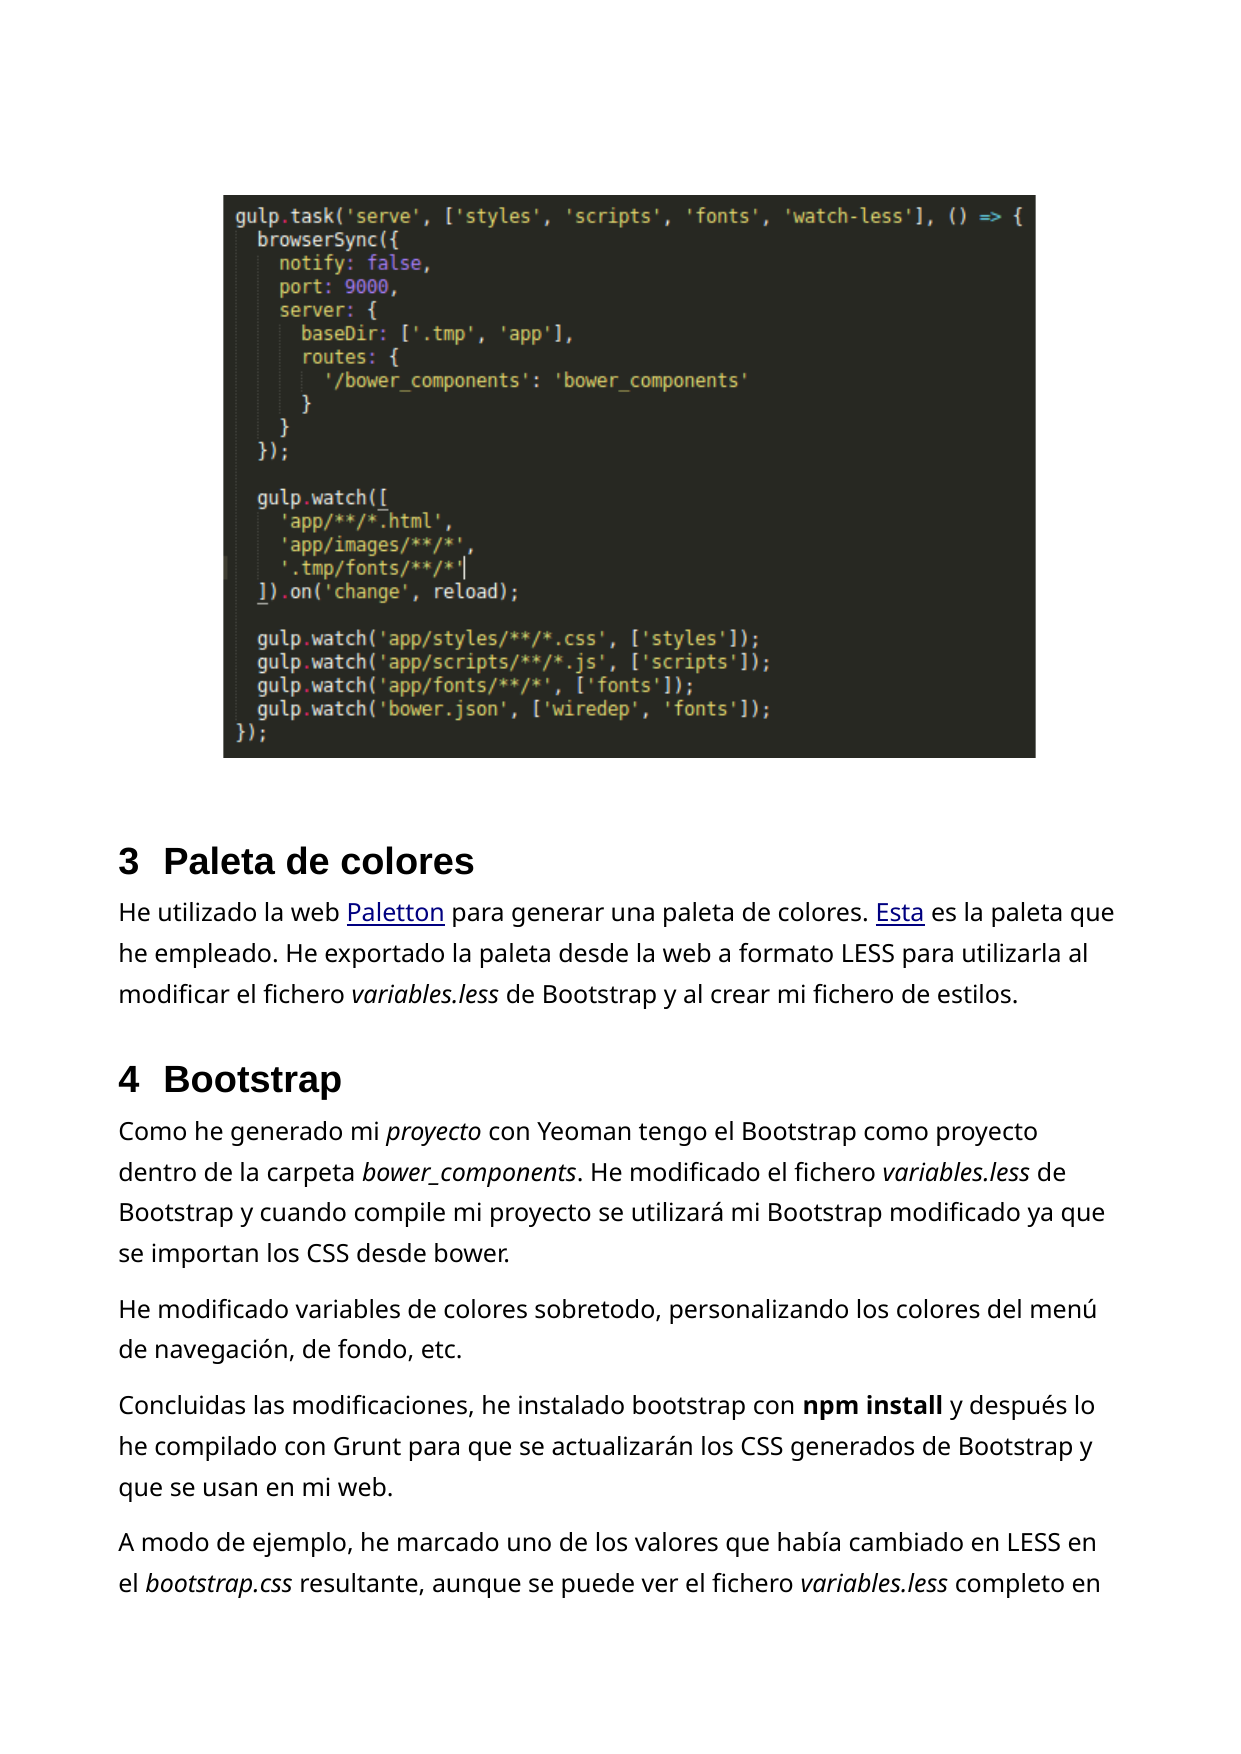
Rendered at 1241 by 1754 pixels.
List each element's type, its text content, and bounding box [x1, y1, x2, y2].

text Como he generado mi proyecto con Yeoman tengo el Bootstrap como proyecto dentro de la carpeta bower_components. He modificado el fichero variables.less de Bootstrap y cuando compile mi proyecto se utilizará mi Bootstrap modificado ya que se importan los CSS desde bower. [118, 1113, 1122, 1270]
subtitle Paleta de colores [118, 839, 1122, 883]
picture [223, 195, 1036, 758]
subtitle Bootstrap [118, 1057, 1122, 1101]
text A modo de ejemplo, he marcado uno de los valores que había cambiado en LESS en el bootstrap.css resultante, aunque se puede ver el fichero variables.less completo en [118, 1524, 1122, 1599]
text He modificado variables de colores sobretodo, personalizando los colores del menú de navegación, de fondo, etc. [118, 1291, 1122, 1366]
text He utilizado la web Paletton para generar una paleta de colores. Esta es la paleta que he empleado. He exportado la paleta desde la web a formato LESS para utilizarla al modificar el fichero variables.less de Bootstrap y al crear mi fichero de estilos. [118, 895, 1122, 1011]
text Concluidas las modificaciones, he instalado bootstrap con npm install y después lo he compilado con Grunt para que se actualizarán los CSS generados de Bootstrap y que se usan en mi web. [118, 1387, 1122, 1503]
